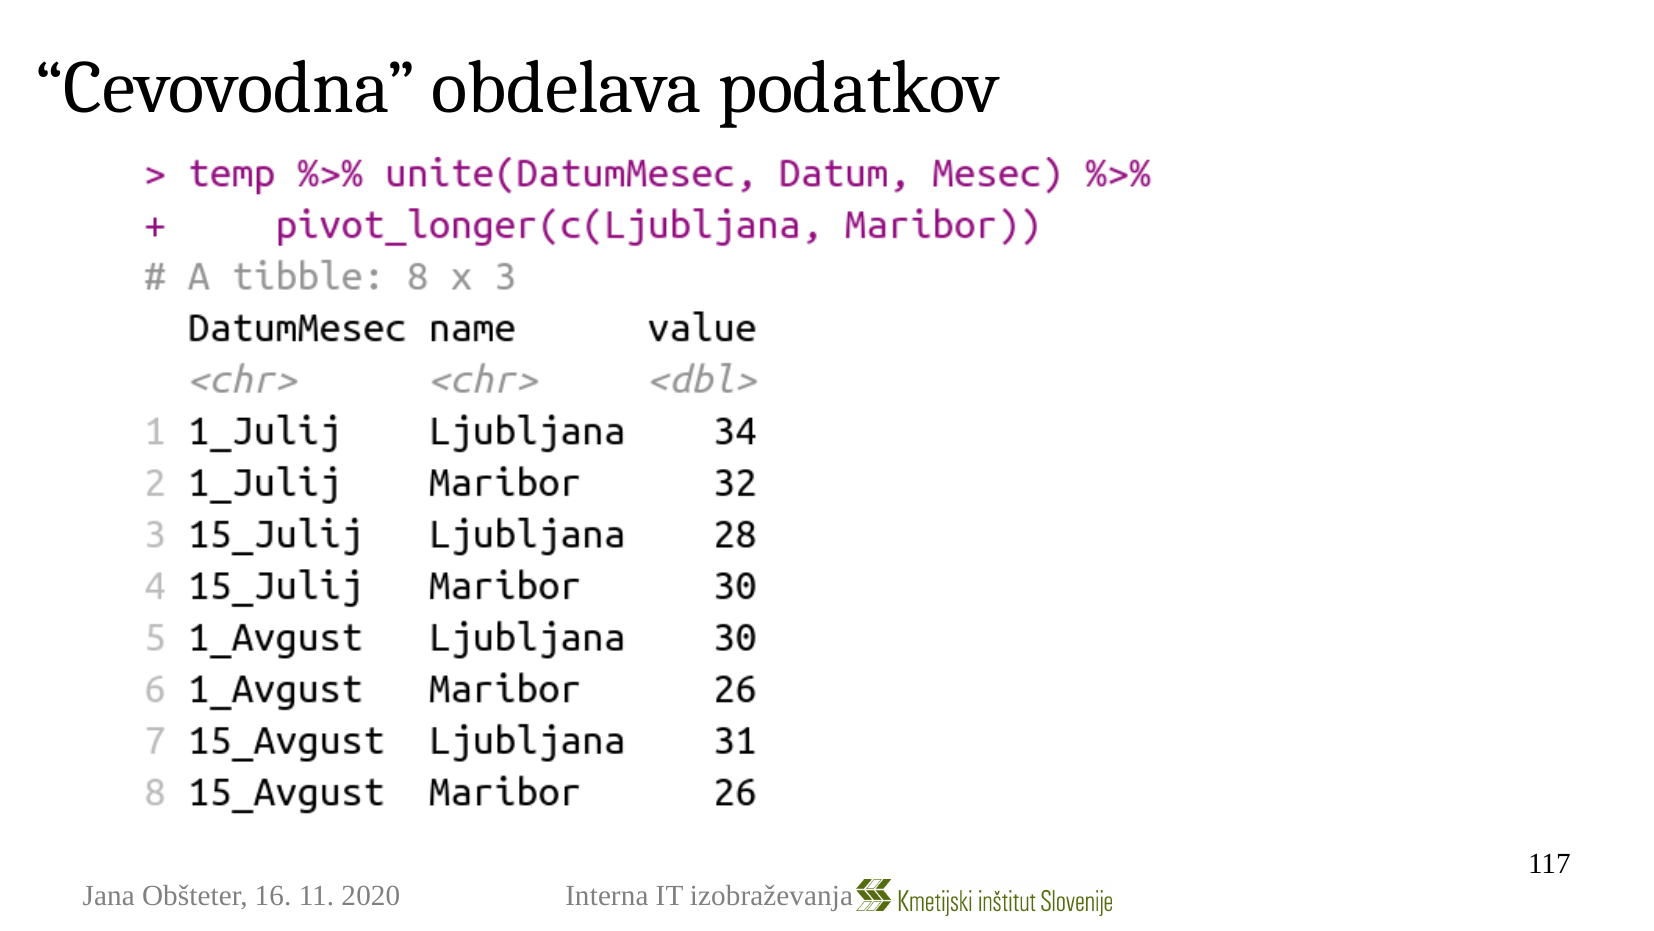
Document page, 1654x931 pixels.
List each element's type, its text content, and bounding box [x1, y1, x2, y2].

picture [856, 879, 1112, 916]
picture [135, 157, 1170, 815]
title “Cevovodna” obdelava podatkov [35, 21, 1524, 154]
